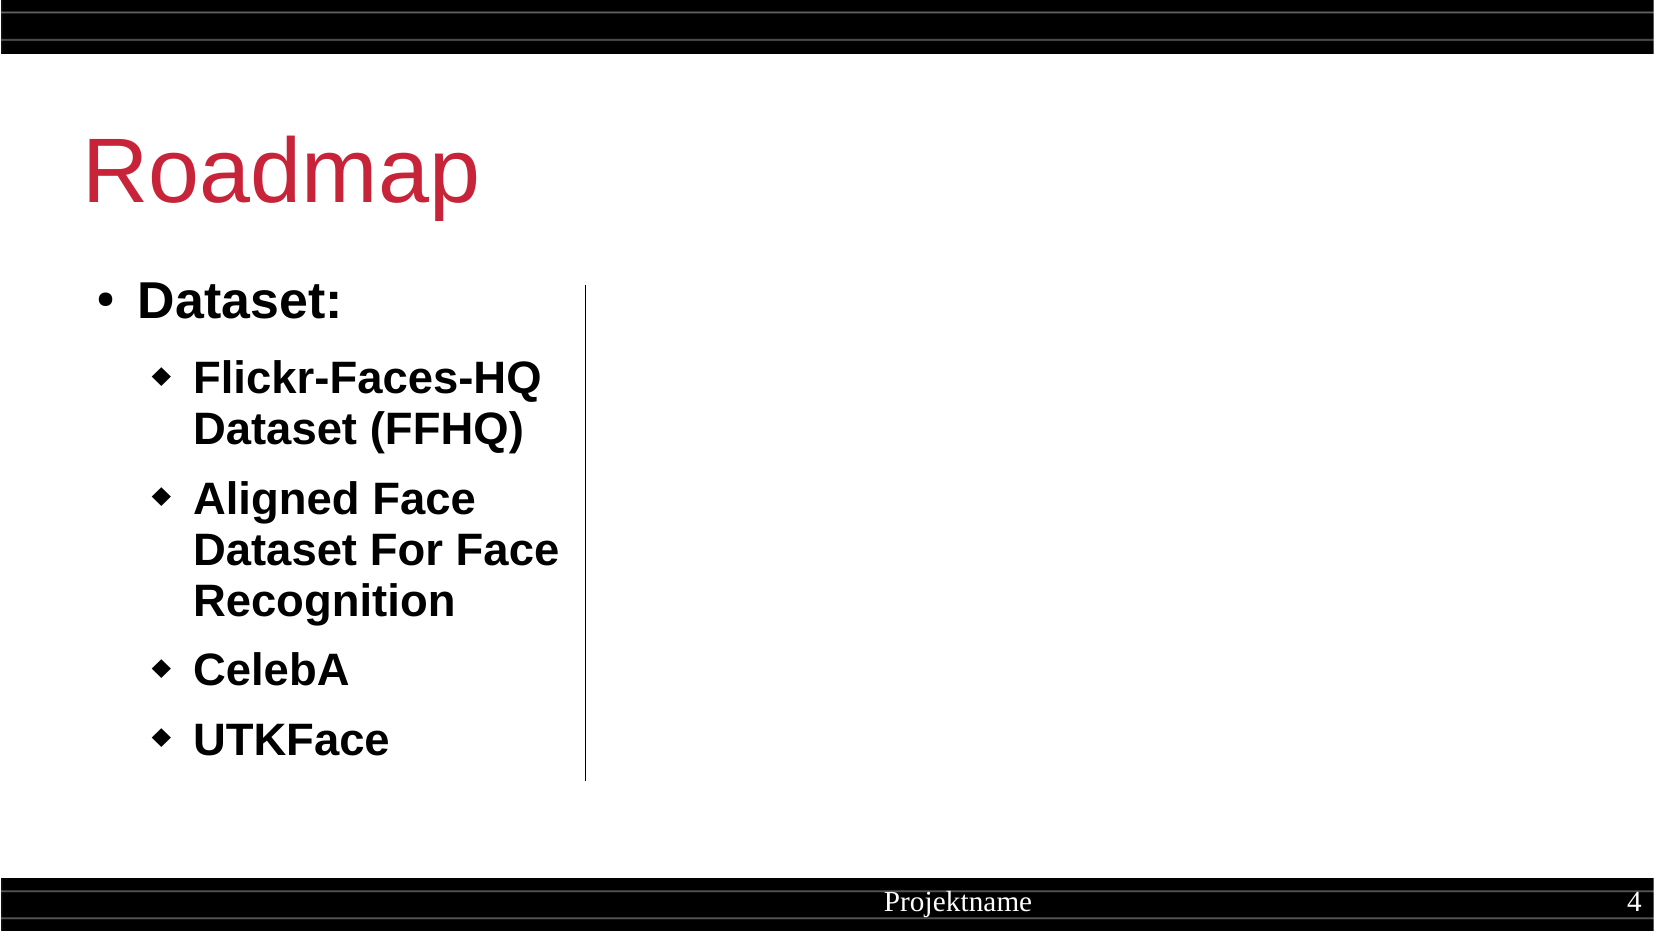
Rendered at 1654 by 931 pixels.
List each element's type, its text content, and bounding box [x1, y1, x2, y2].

list Dataset: Flickr-Faces-HQ Dataset (FFHQ) Aligned Face Dataset For Face Recognition CelebA UTKFace [82, 271, 562, 811]
picture [1, 0, 1654, 54]
picture [1, 878, 1654, 931]
title Roadmap [82, 92, 1571, 249]
